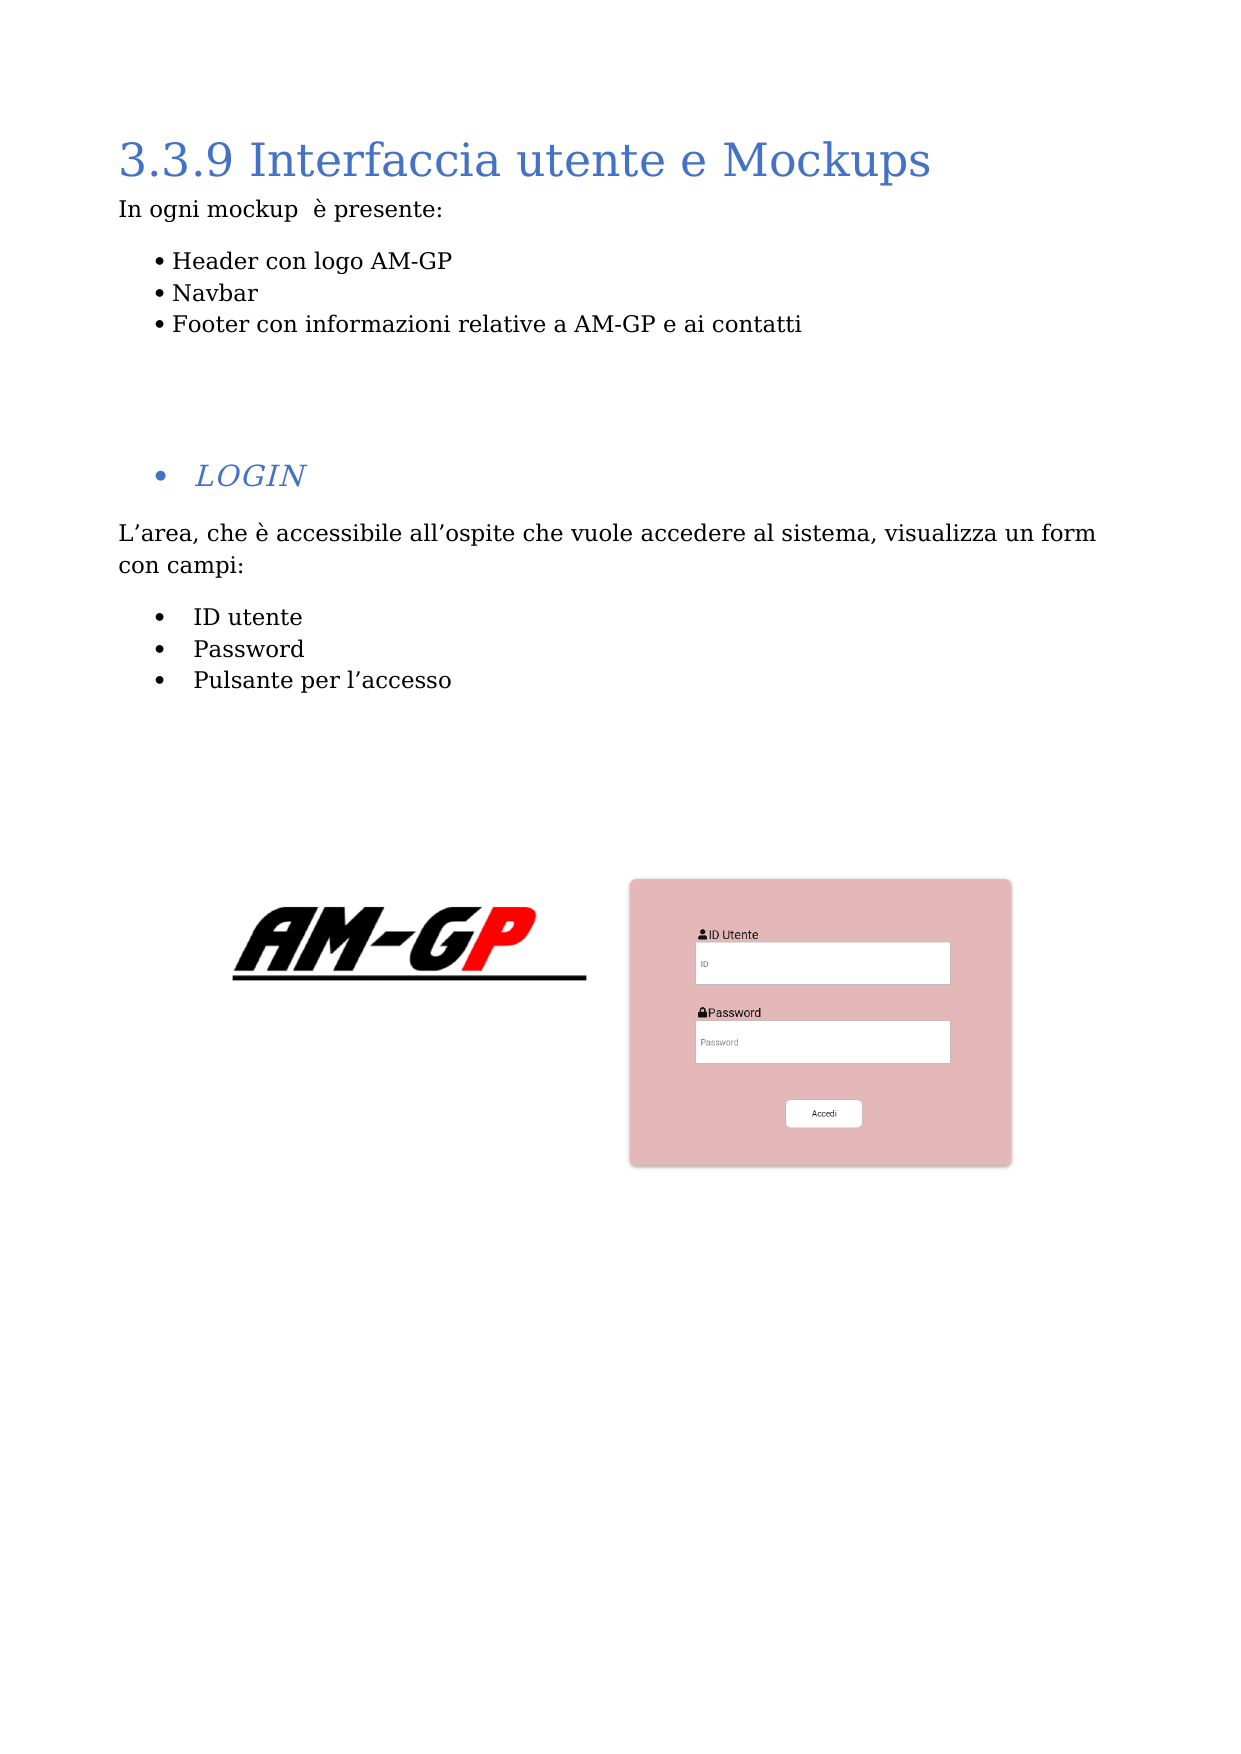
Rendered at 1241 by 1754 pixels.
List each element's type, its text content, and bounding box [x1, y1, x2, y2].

list Password [156, 634, 1122, 662]
picture [186, 718, 1055, 1337]
list Navbar [156, 278, 1122, 306]
text L’area, che è accessibile all’ospite che vuole accedere al sistema, visualizza un form con campi: [118, 519, 1122, 578]
list Pulsante per l’accesso [156, 666, 1122, 694]
list Footer con informazioni relative a AM-GP e ai contatti [156, 310, 1122, 338]
list Header con logo AM-GP [156, 247, 1122, 274]
list ID utente [156, 603, 1122, 630]
text In ogni mockup è presente: [118, 194, 1122, 222]
subtitle 3.3.9 Interfaccia utente e Mockups [118, 131, 1122, 186]
subtitle LOGIN [156, 457, 1122, 493]
